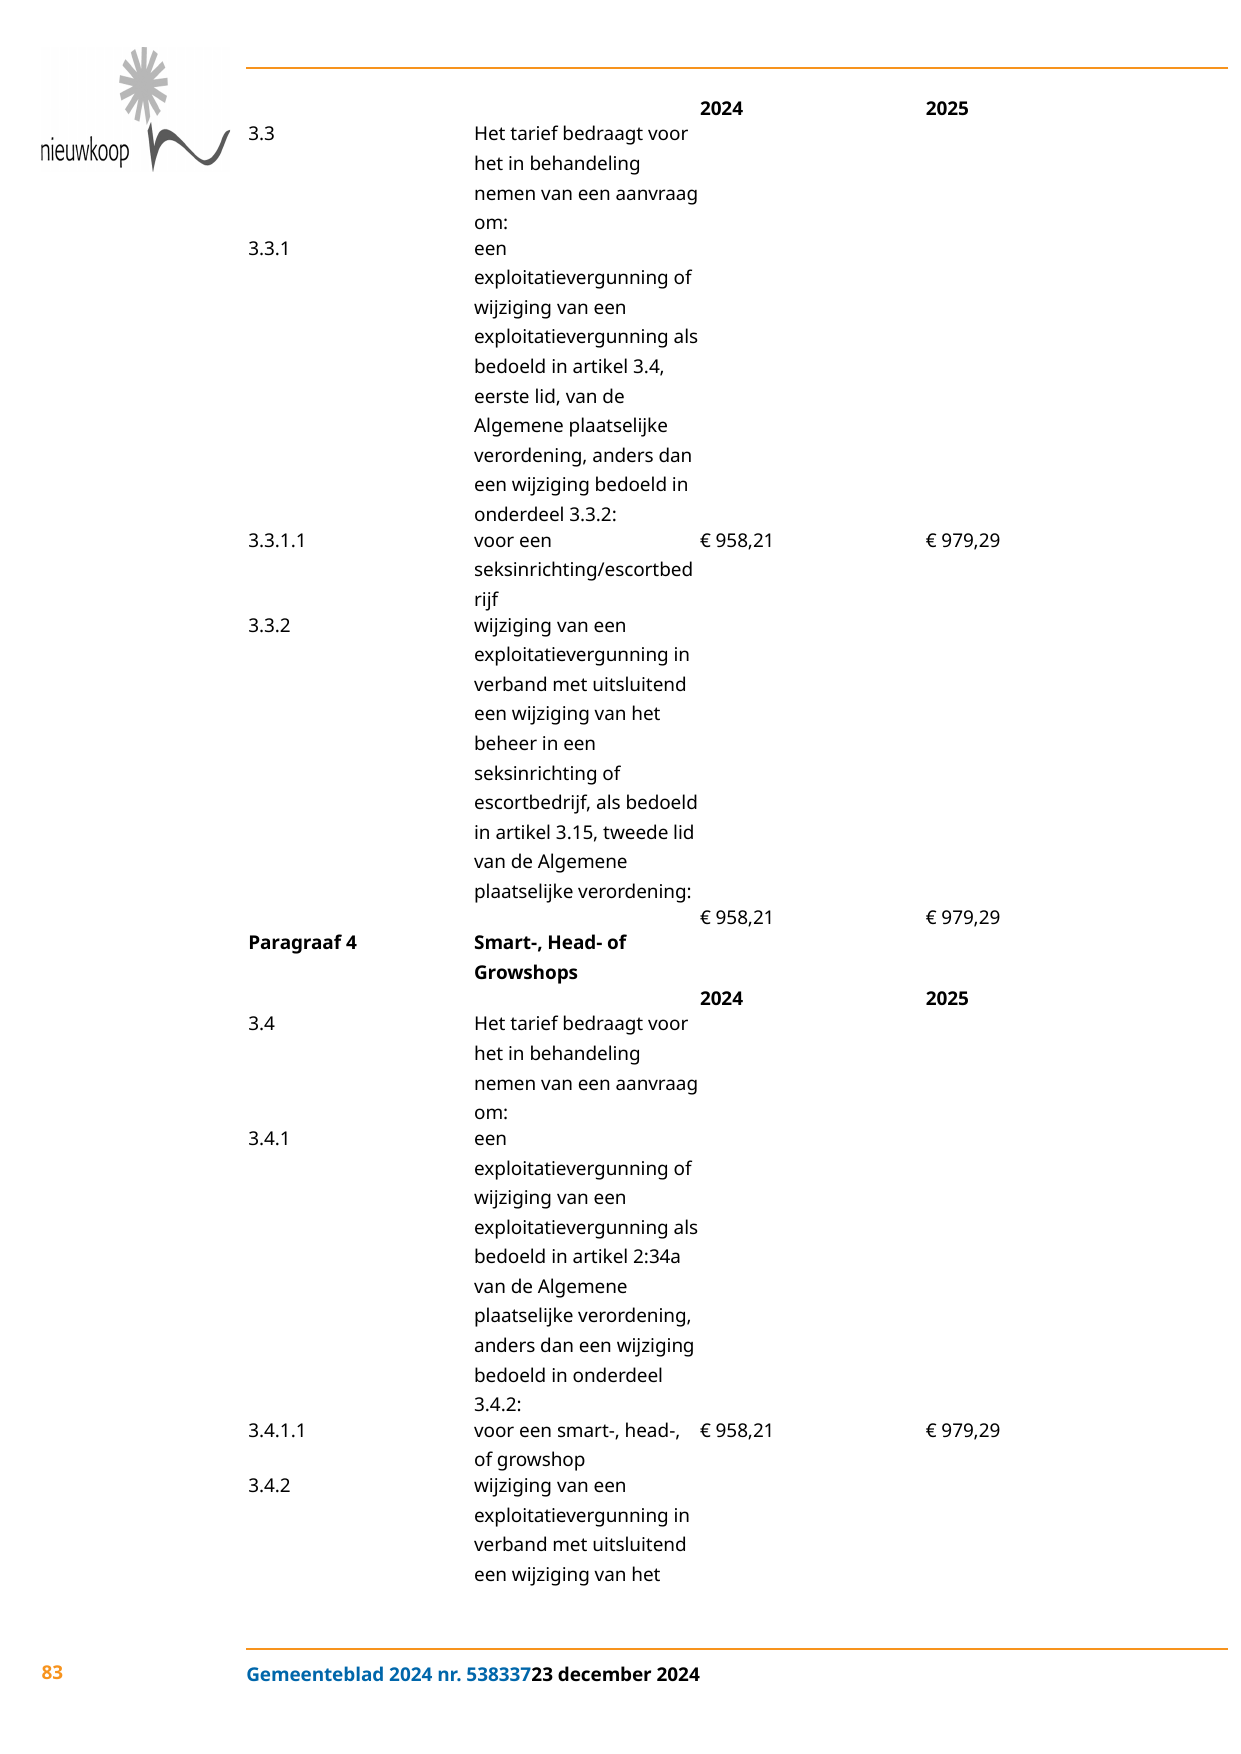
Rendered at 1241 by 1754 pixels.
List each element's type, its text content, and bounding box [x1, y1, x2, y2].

table_cell [248, 904, 474, 929]
table_cell [926, 1125, 1152, 1417]
table_cell € 958,21 [700, 1417, 926, 1472]
table_cell [248, 985, 474, 1011]
table_cell wijziging van een exploitatievergunning in verband met uitsluitend een wijziging van het beheer in een seksinrichting of escortbedrijf, als bedoeld in artikel 3.15, tweede lid van de Algemene plaatselijke verordening: [474, 612, 700, 904]
table_cell [926, 930, 1152, 985]
table_cell 3.3.1.1 [248, 527, 474, 612]
table_cell [700, 1473, 926, 1587]
table_cell 3.4.1 [248, 1125, 474, 1417]
table_cell voor een smart-, head-, of growshop [474, 1417, 700, 1472]
table_cell [700, 1125, 926, 1417]
table_cell [474, 985, 700, 1011]
table_cell een exploitatievergunning of wijziging van een exploitatievergunning als bedoeld in artikel 3.4, eerste lid, van de Algemene plaatselijke verordening, anders dan een wijziging bedoeld in onderdeel 3.3.2: [474, 235, 700, 527]
table_cell [248, 95, 474, 121]
table_cell een exploitatievergunning of wijziging van een exploitatievergunning als bedoeld in artikel 2:34a van de Algemene plaatselijke verordening, anders dan een wijziging bedoeld in onderdeel 3.4.2: [474, 1125, 700, 1417]
table_cell 3.3.2 [248, 612, 474, 904]
table_cell [474, 95, 700, 121]
table_cell 3.4.1.1 [248, 1417, 474, 1472]
table_cell € 979,29 [926, 527, 1152, 612]
table_cell € 958,21 [700, 527, 926, 612]
table_cell [926, 1011, 1152, 1125]
table_cell [474, 904, 700, 929]
table_cell [926, 121, 1152, 235]
table_cell wijziging van een exploitatievergunning in verband met uitsluitend een wijziging van het [474, 1473, 700, 1587]
table_cell 3.3.1 [248, 235, 474, 527]
table_cell voor een seksinrichting/escortbedrijf [474, 527, 700, 612]
table_cell 3.3 [248, 121, 474, 235]
table_cell [700, 121, 926, 235]
table_cell [700, 1011, 926, 1125]
table_cell 3.4 [248, 1011, 474, 1125]
table_cell 3.4.2 [248, 1473, 474, 1587]
table_cell 2025 [926, 985, 1152, 1011]
table_cell [926, 1473, 1152, 1587]
table_cell [926, 235, 1152, 527]
table_cell [926, 612, 1152, 904]
table_cell [700, 612, 926, 904]
table_cell [700, 930, 926, 985]
table_cell € 979,29 [926, 1417, 1152, 1472]
table_cell 2024 [700, 985, 926, 1011]
table_cell [700, 235, 926, 527]
table_cell Paragraaf 4 [248, 930, 474, 985]
table_cell 2024 [700, 95, 926, 121]
table_cell € 979,29 [926, 904, 1152, 929]
table_cell Smart-, Head- of Growshops [474, 930, 700, 985]
table_cell 2025 [926, 95, 1152, 121]
table_cell Het tarief bedraagt voor het in behandeling nemen van een aanvraag om: [474, 121, 700, 235]
picture [41, 47, 231, 172]
table_cell Het tarief bedraagt voor het in behandeling nemen van een aanvraag om: [474, 1011, 700, 1125]
table_cell € 958,21 [700, 904, 926, 929]
